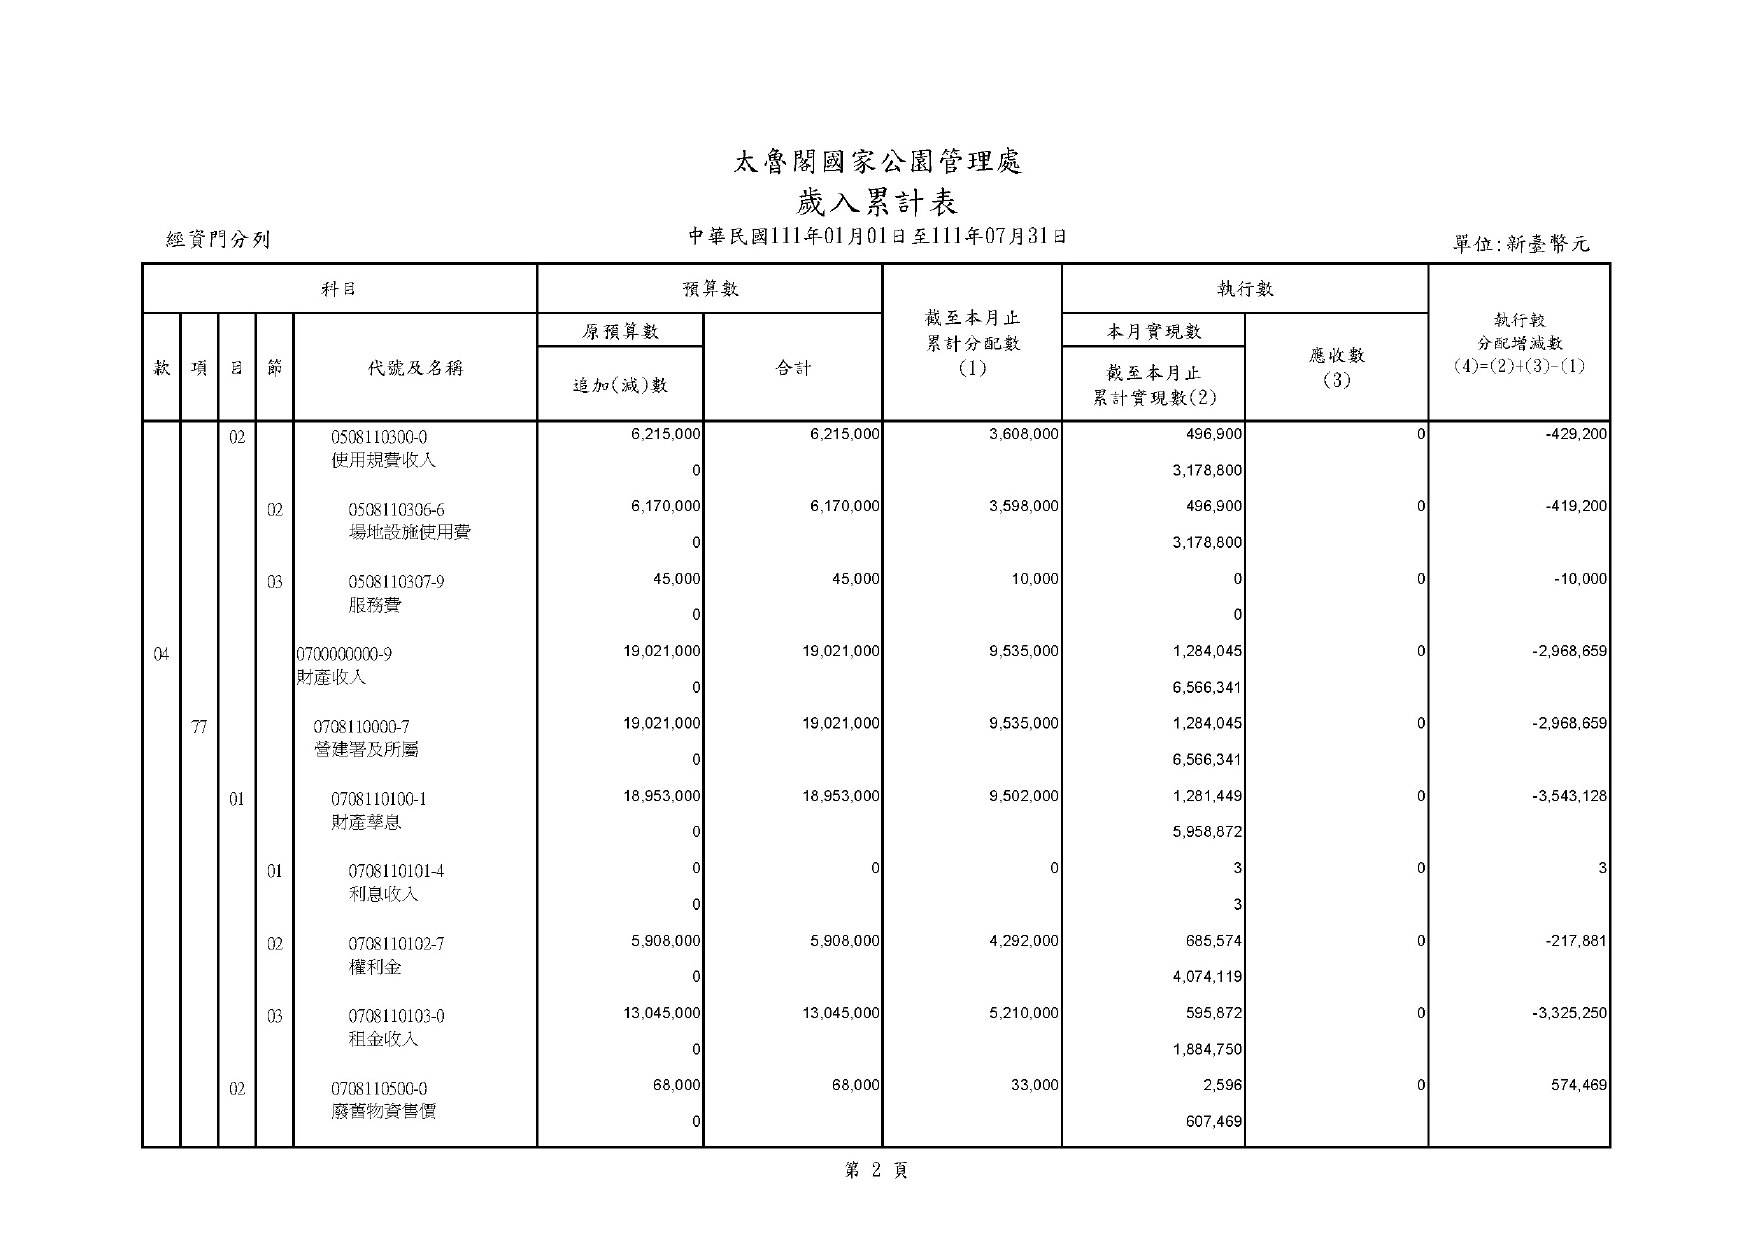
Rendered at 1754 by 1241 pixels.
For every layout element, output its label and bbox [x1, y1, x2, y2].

picture [59, 59, 1695, 1216]
